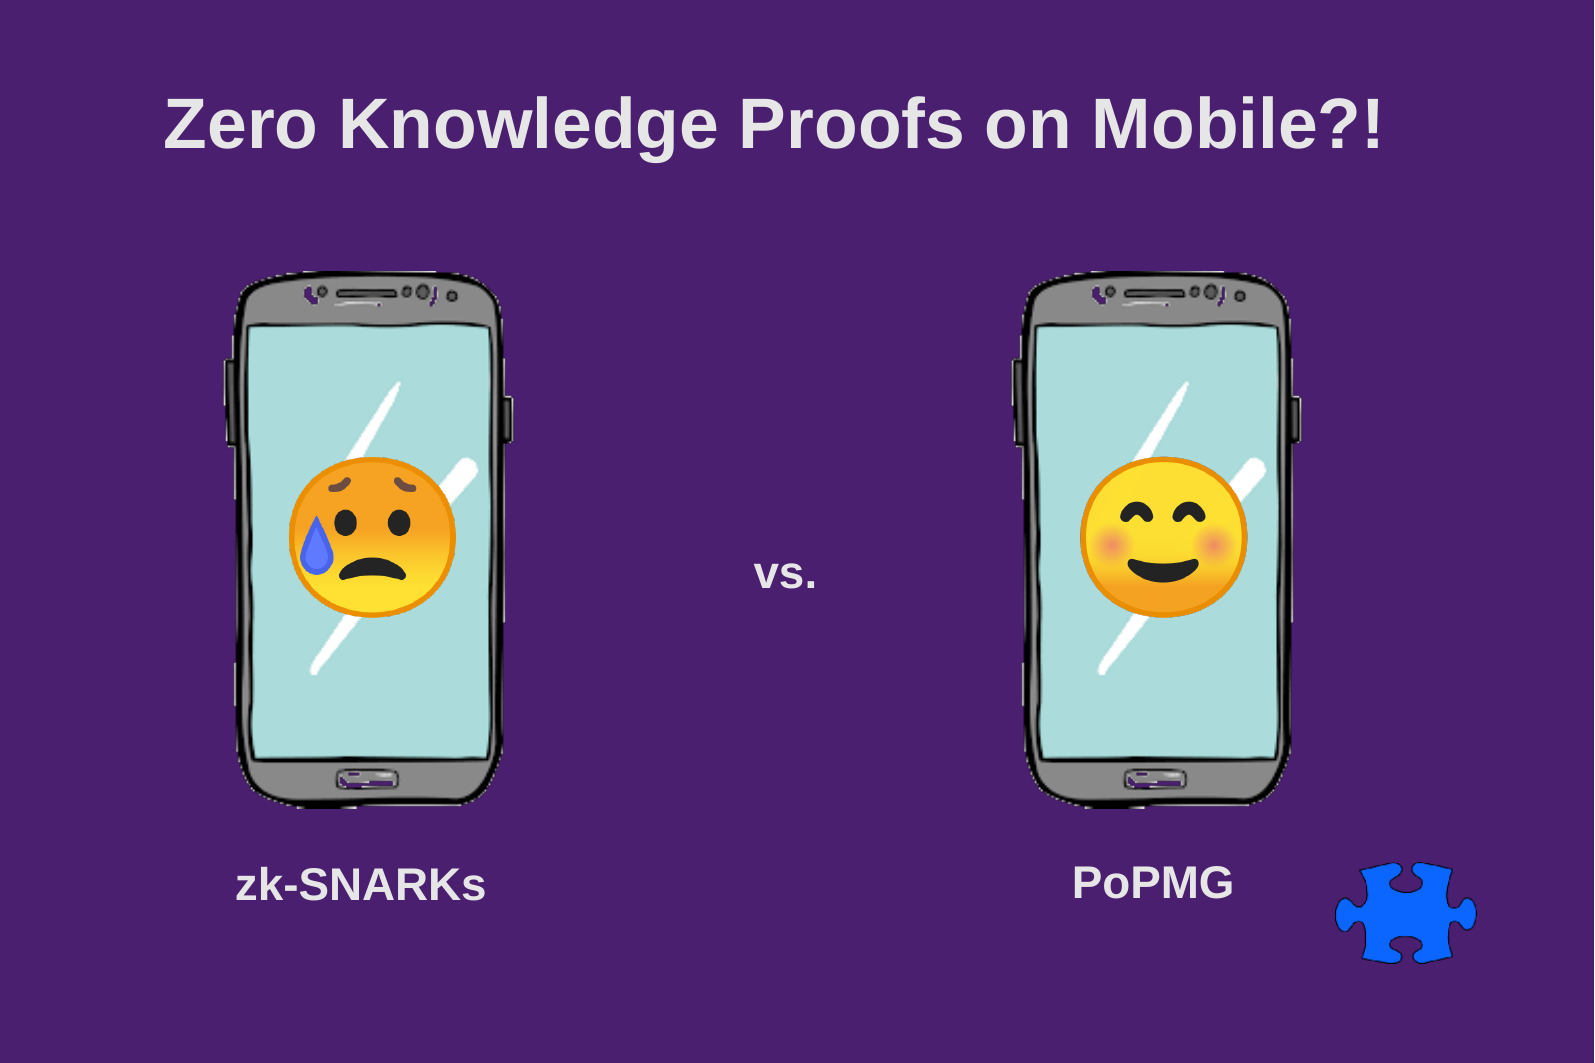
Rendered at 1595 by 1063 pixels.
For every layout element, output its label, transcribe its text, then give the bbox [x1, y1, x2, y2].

picture [968, 271, 1344, 809]
title zk-SNARKs [47, 795, 674, 974]
title vs. [720, 483, 851, 662]
picture [129, 271, 603, 795]
picture [1335, 862, 1477, 964]
title Zero Knowledge Proofs on Mobile?! [94, 35, 1457, 213]
title PoPMG [1023, 794, 1284, 972]
